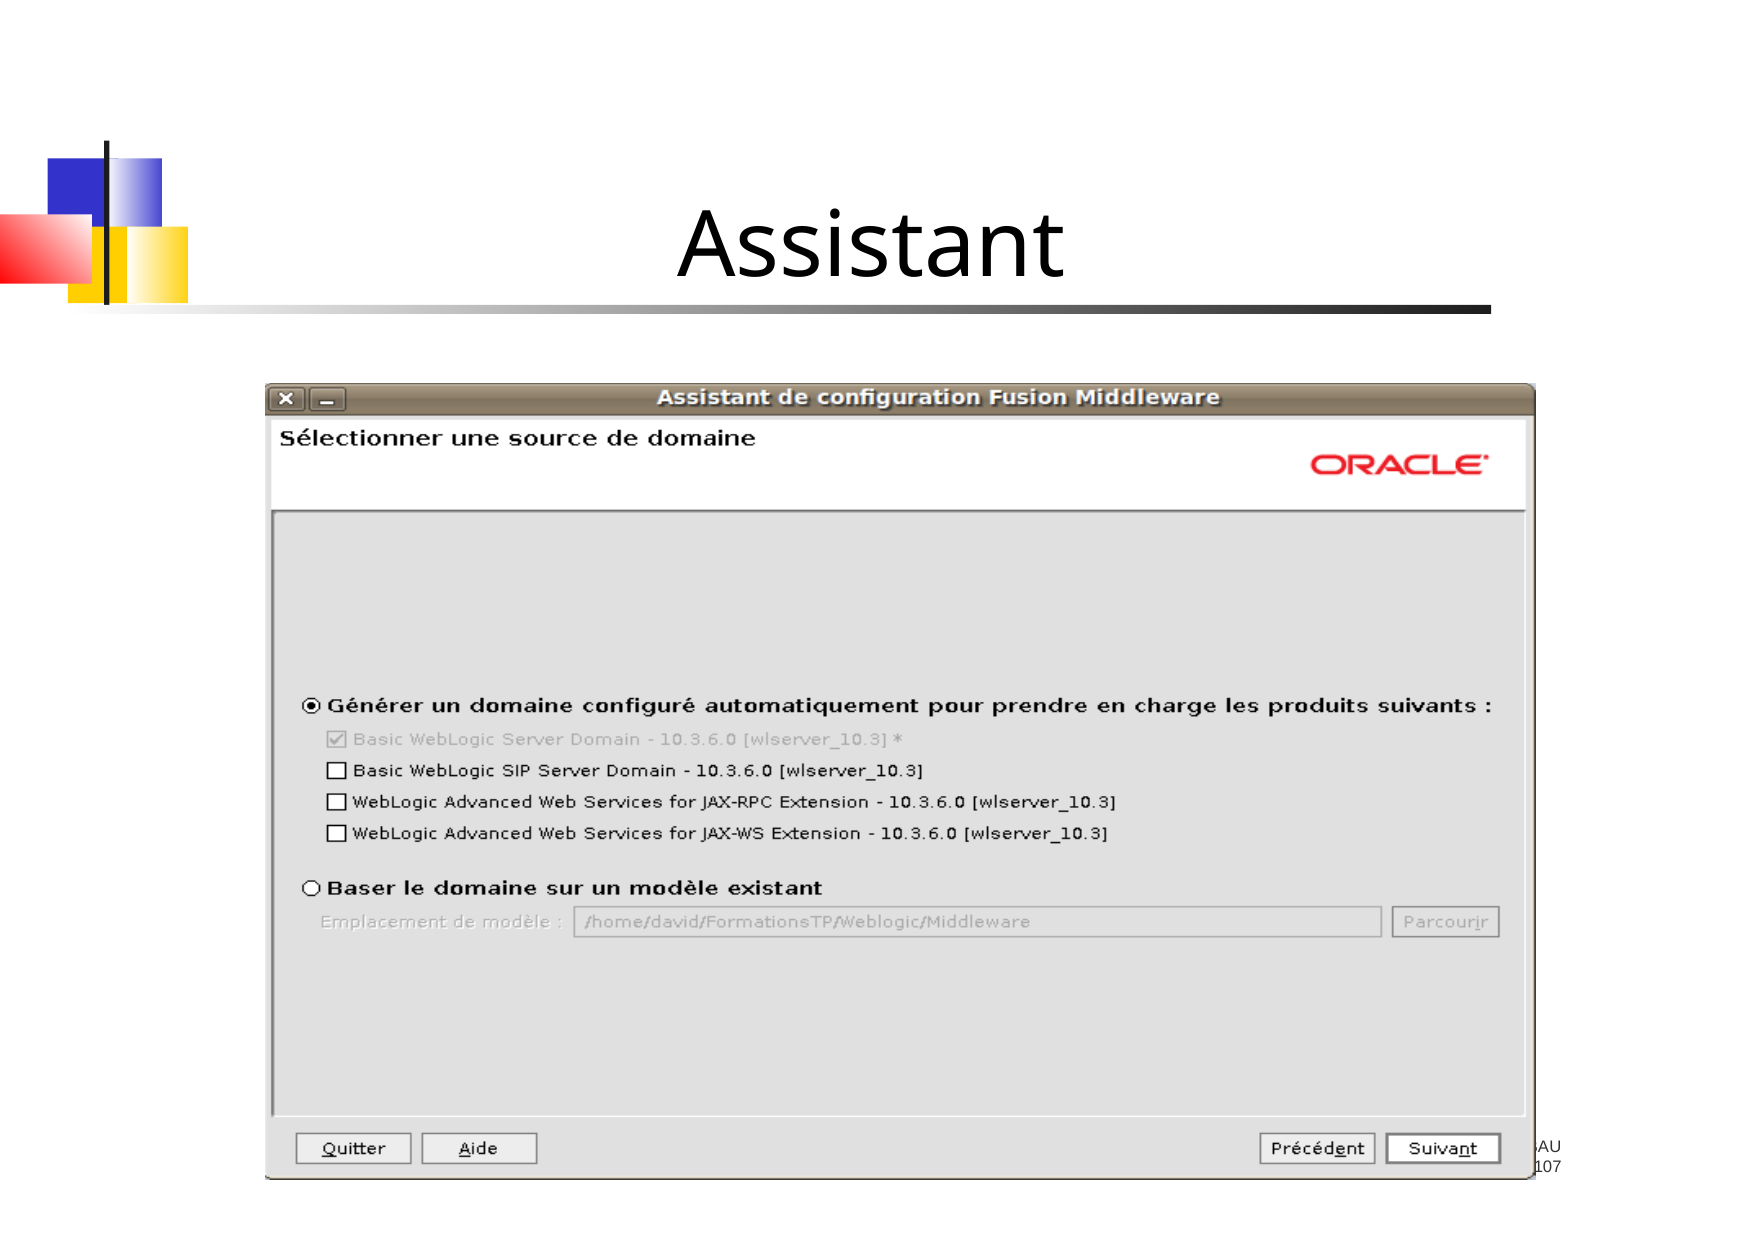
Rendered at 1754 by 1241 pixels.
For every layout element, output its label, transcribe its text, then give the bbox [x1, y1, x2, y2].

title Assistant [179, 147, 1564, 344]
picture [265, 383, 1536, 1180]
